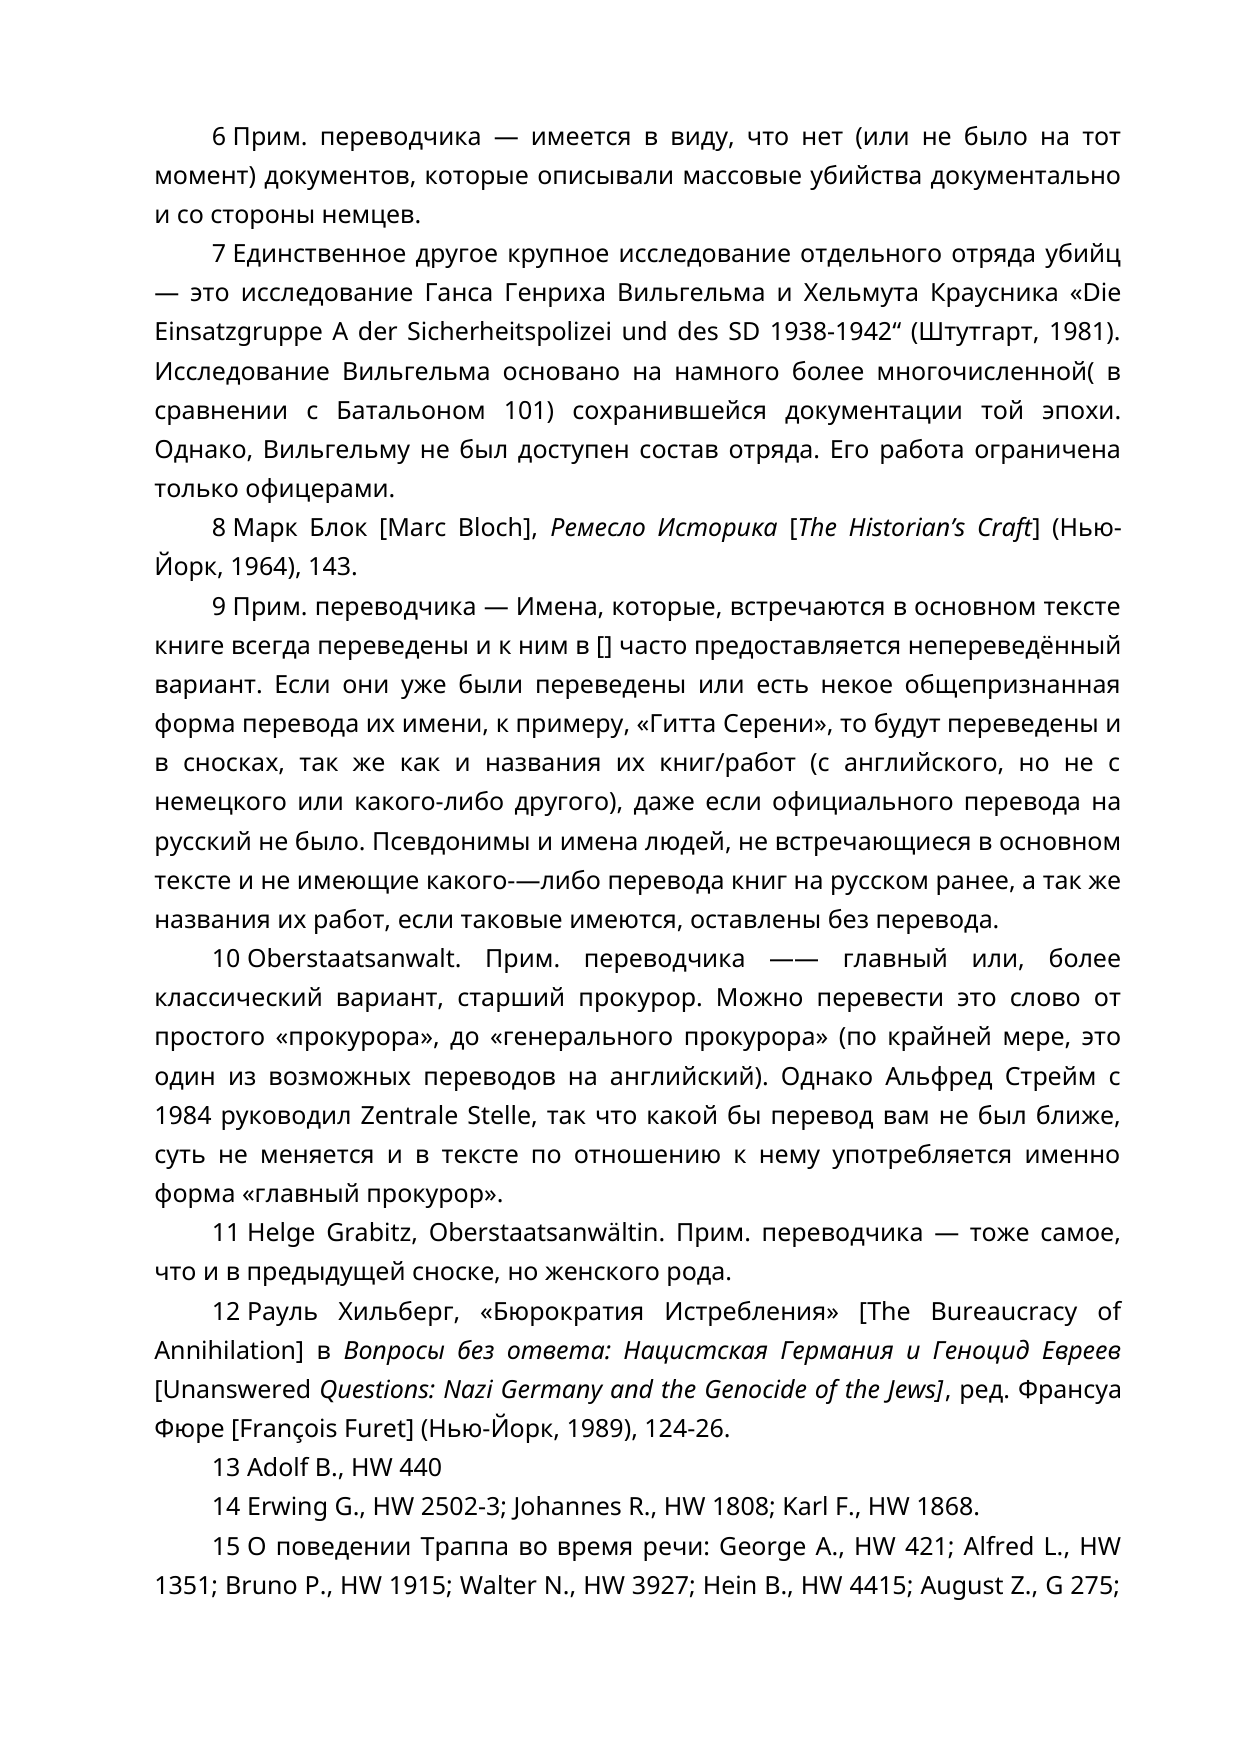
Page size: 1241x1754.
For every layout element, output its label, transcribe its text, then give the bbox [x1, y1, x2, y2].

text Adolf B., HW 440 [118, 1450, 1122, 1484]
text Helge Grabitz, Oberstaatsanwältin. Прим. переводчика — тоже самое, что и в предыдущей сноске, но женского рода. [118, 1215, 1122, 1288]
text Oberstaatsanwalt. Прим. переводчика —— главный или, более классический вариант, старший прокурор. Можно перевести это слово от простого «прокурора», до «генерального прокурора» (по крайней мере, это один из возможных переводов на английский). Однако Альфред Стрейм с 1984 руководил Zentrale Stelle, так что какой бы перевод вам не был ближе, суть не меняется и в тексте по отношению к нему употребляется именно форма «главный прокурор». [118, 941, 1122, 1210]
text О поведении Траппа во время речи: George A., HW 421; Alfred L., HW 1351; Bruno P., HW 1915; Walter N., HW 3927; Hein B., HW 4415; August Z., G 275; [118, 1528, 1122, 1601]
text Марк Блок [Marc Bloch], Ремесло Историка [The Historian’s Craft] (Нью-Йорк, 1964), 143. [118, 510, 1122, 583]
text Прим. переводчика — имеется в виду, что нет (или не было на тот момент) документов, которые описывали массовые убийства документально и со стороны немцев. [118, 118, 1122, 231]
text Прим. переводчика — Имена, которые, встречаются в основном тексте книге всегда переведены и к ним в [] часто предоставляется непереведённый вариант. Если они уже были переведены или есть некое общепризнанная форма перевода их имени, к примеру, «Гитта Серени», то будут переведены и в сносках, так же как и названия их книг/работ (с английского, но не с немецкого или какого-либо другого), даже если официального перевода на русский не было. Псевдонимы и имена людей, не встречающиеся в основном тексте и не имеющие какого-—либо перевода книг на русском ранее, а так же названия их работ, если таковые имеются, оставлены без перевода. [118, 588, 1122, 936]
text Единственное другое крупное исследование отдельного отряда убийц — это исследование Ганса Генриха Вильгельма и Хельмута Краусника «Die Einsatzgruppe A der Sicherheitspolizei und des SD 1938-1942“ (Штутгарт, 1981). Исследование Вильгельма основано на намного более многочисленной( в сравнении с Батальоном 101) сохранившейся документации той эпохи. Однако, Вильгельму не был доступен состав отряда. Его работа ограничена только офицерами. [118, 236, 1122, 505]
text Рауль Хильберг, «Бюрократия Истребления» [The Bureaucracy of Annihilation] в Вопросы без ответа: Нацистская Германия и Геноцид Евреев [Unanswered Questions: Nazi Germany and the Genocide of the Jews], ред. Франсуа Фюре [François Furet] (Нью-Йорк, 1989), 124-26. [118, 1293, 1122, 1445]
text Erwing G., HW 2502-3; Johannes R., HW 1808; Karl F., HW 1868. [118, 1489, 1122, 1523]
